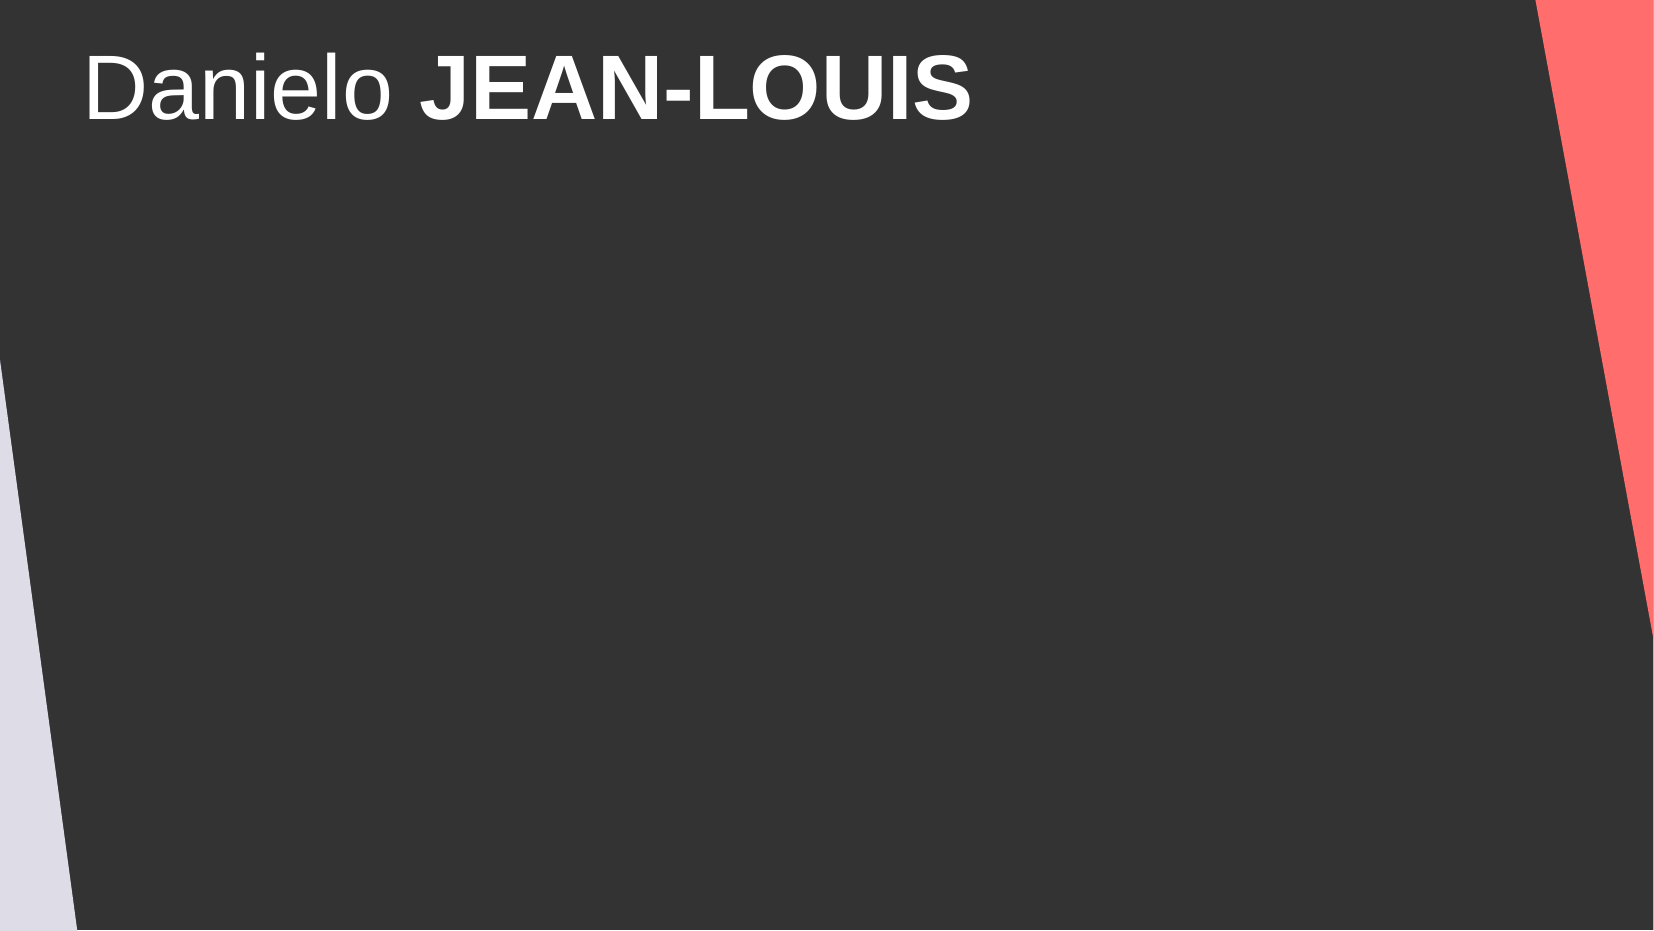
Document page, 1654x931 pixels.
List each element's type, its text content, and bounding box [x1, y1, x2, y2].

text_box [1535, 0, 1654, 642]
text_box [0, 359, 78, 931]
subtitle Danielo JEAN-LOUIS [82, 36, 1571, 345]
